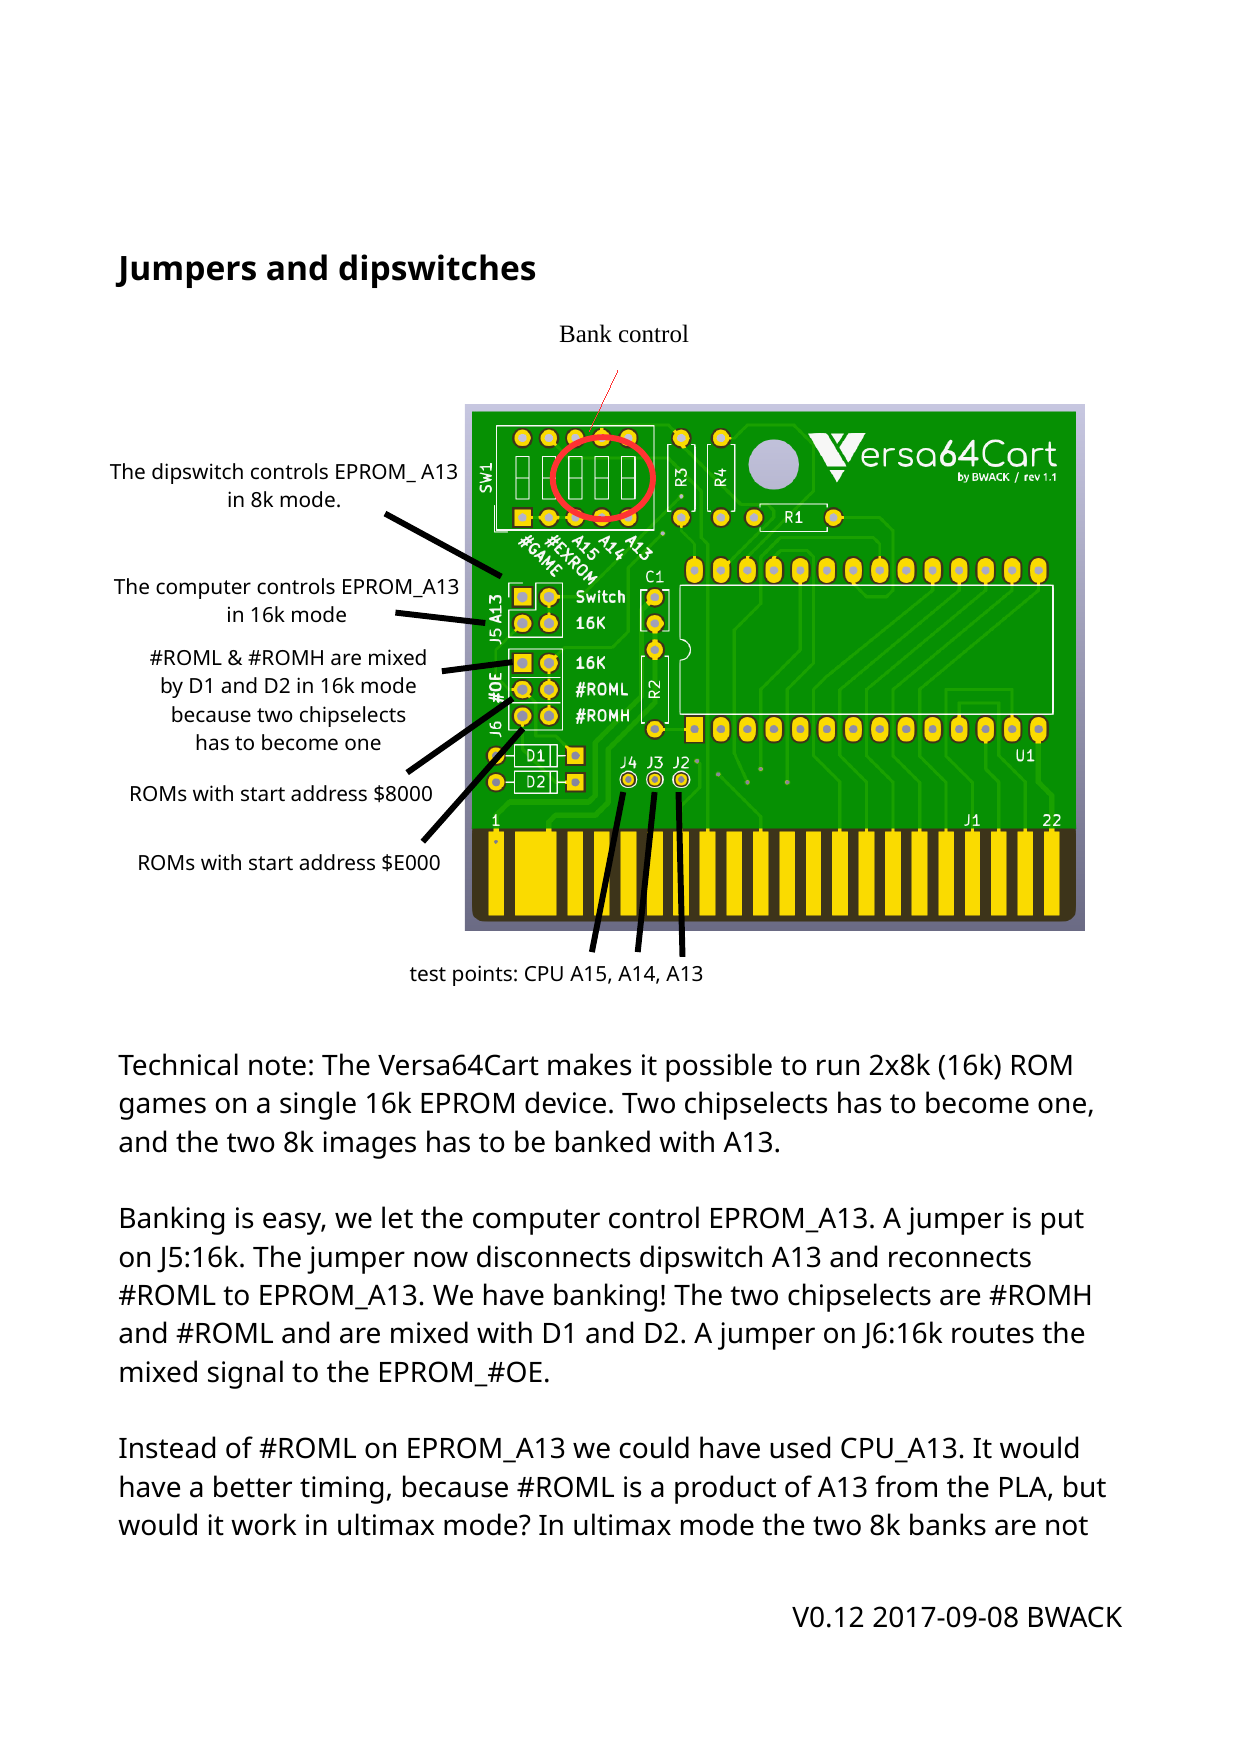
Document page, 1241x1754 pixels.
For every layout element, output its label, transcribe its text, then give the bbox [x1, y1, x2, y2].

text Instead of #ROML on EPROM_A13 we could have used CPU_A13. It would have a better timing, because #ROML is a product of A13 from the PLA, but would it work in ultimax mode? In ultimax mode the two 8k banks are not [118, 1428, 1122, 1543]
text Banking is easy, we let the computer control EPROM_A13. A jumper is put on J5:16k. The jumper now disconnects dipswitch A13 and reconnects #ROML to EPROM_A13. We have banking! The two chipselects are #ROMH and #ROML and are mixed with D1 and D2. A jumper on J6:16k routes the mixed signal to the EPROM_#OE. [118, 1198, 1122, 1390]
text Technical note: The Versa64Cart makes it possible to run 2x8k (16k) ROM games on a single 16k EPROM device. Two chipselects has to become one, and the two 8k images has to be banked with A13. [118, 1045, 1122, 1160]
picture [464, 404, 1085, 931]
subtitle Jumpers and dipswitches [118, 245, 1122, 291]
